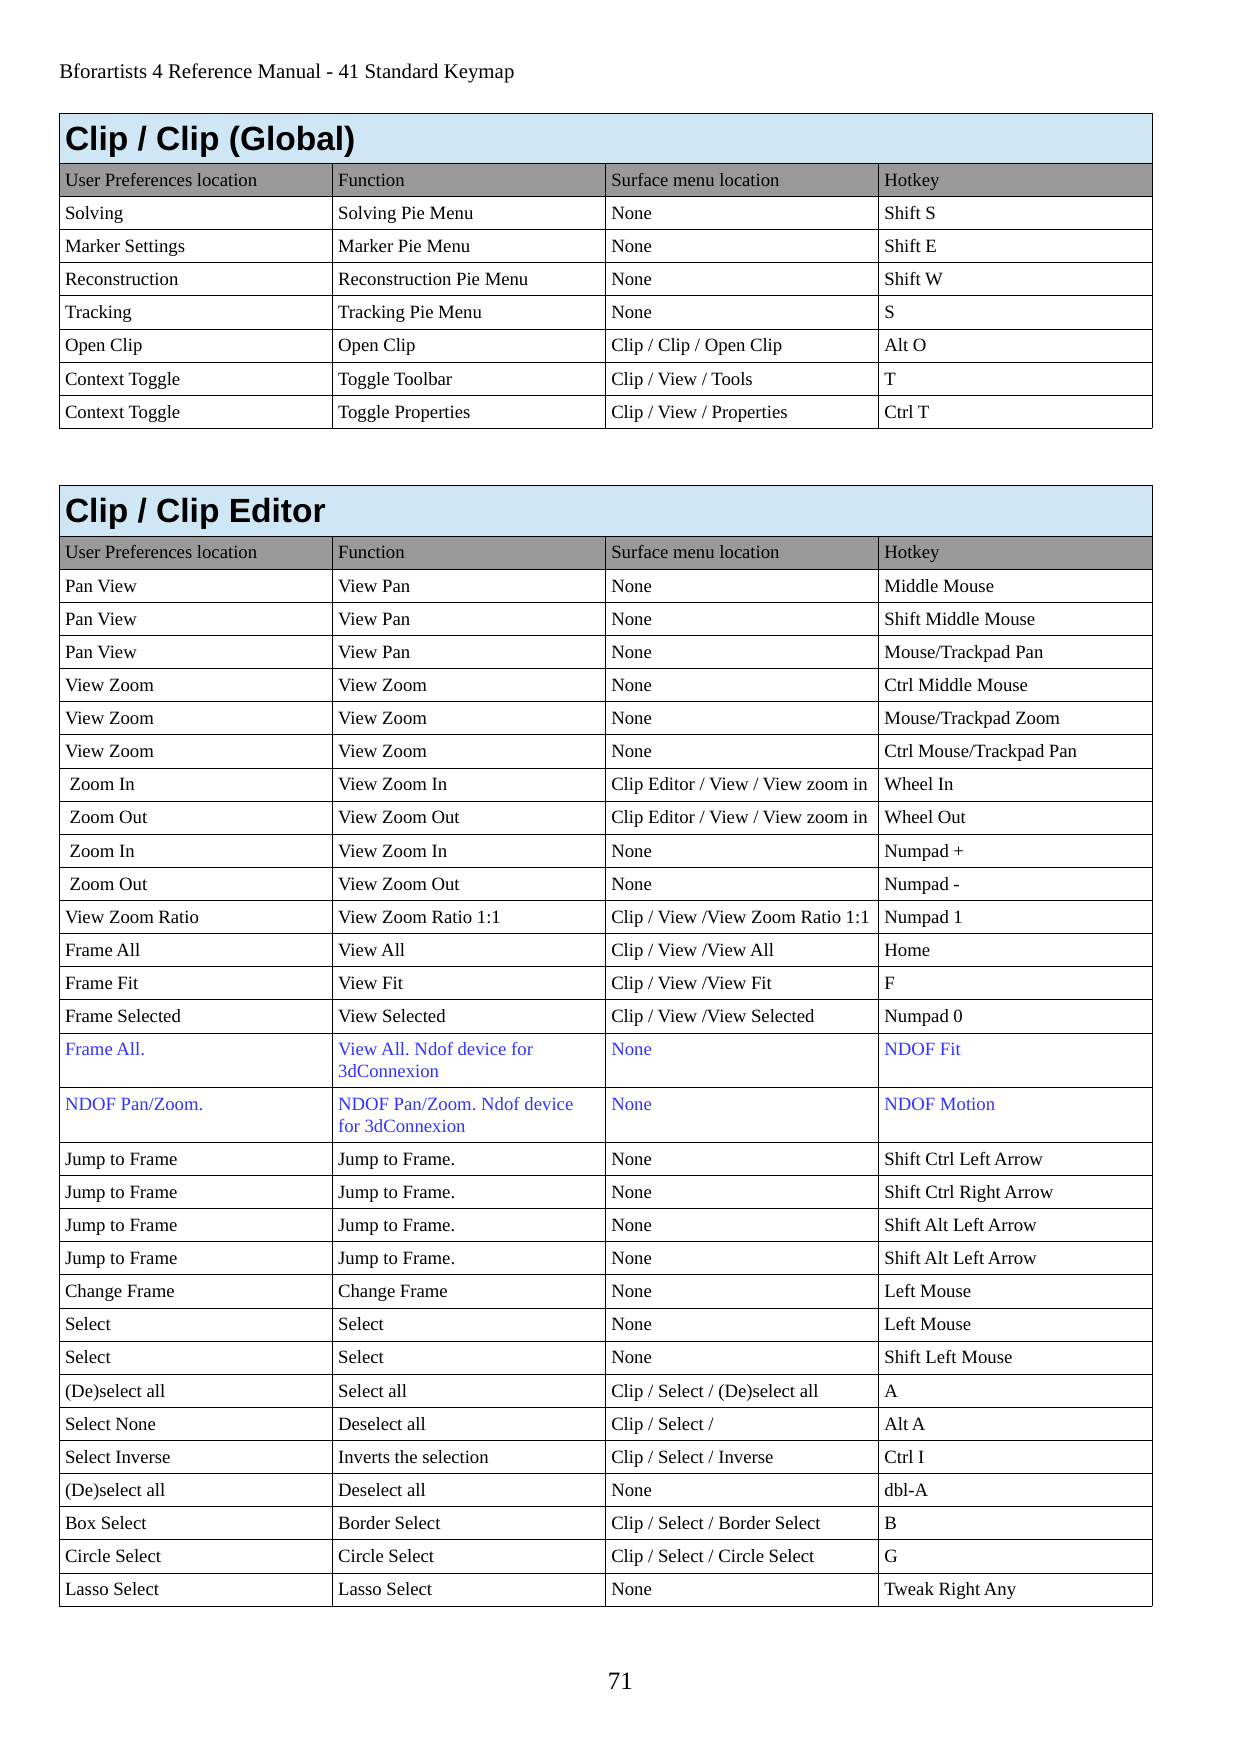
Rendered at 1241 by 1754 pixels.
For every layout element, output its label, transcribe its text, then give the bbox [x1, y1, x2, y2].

table_cell Middle Mouse [879, 570, 1152, 602]
table_cell View Zoom [333, 702, 605, 734]
table_cell None [606, 263, 878, 295]
table_cell Clip / Select / Border Select [606, 1507, 878, 1539]
table_cell Zoom In [60, 835, 332, 867]
table_cell Zoom In [60, 769, 332, 801]
table_cell Shift W [879, 263, 1152, 295]
table_cell Surface menu location [606, 164, 878, 196]
table_cell View Zoom Ratio [60, 901, 332, 933]
table_cell View Zoom Out [333, 868, 605, 900]
table_cell Clip / View /View Fit [606, 967, 878, 999]
table_cell Shift Ctrl Right Arrow [879, 1176, 1152, 1208]
table_cell Clip / View /View Selected [606, 1000, 878, 1032]
table_cell View Selected [333, 1000, 605, 1032]
table_cell Inverts the selection [333, 1441, 605, 1473]
table_cell Tracking Pie Menu [333, 296, 605, 328]
table_cell Left Mouse [879, 1275, 1152, 1307]
table_cell View Pan [333, 603, 605, 635]
table_cell Pan View [60, 570, 332, 602]
table_cell Context Toggle [60, 363, 332, 395]
table_cell Toggle Properties [333, 396, 605, 428]
table_cell Alt O [879, 330, 1152, 362]
table_cell Jump to Frame. [333, 1143, 605, 1175]
table_cell Solving Pie Menu [333, 197, 605, 229]
table_cell Frame All. [60, 1034, 332, 1087]
table_cell Clip / Select / (De)select all [606, 1375, 878, 1407]
table_cell View Pan [333, 570, 605, 602]
table_cell NDOF Pan/Zoom. [60, 1088, 332, 1142]
table_cell Frame All [60, 934, 332, 966]
table_cell Lasso Select [333, 1574, 605, 1606]
table_cell Ctrl Middle Mouse [879, 669, 1152, 701]
table_cell T [879, 363, 1152, 395]
table_cell View Fit [333, 967, 605, 999]
table_cell Clip / View /View Zoom Ratio 1:1 [606, 901, 878, 933]
table_cell Clip / View /View All [606, 934, 878, 966]
table_cell Clip / Select / Circle Select [606, 1540, 878, 1572]
table_cell User Preferences location [60, 164, 332, 196]
table_cell None [606, 735, 878, 767]
table_cell Marker Settings [60, 230, 332, 262]
table_cell (De)select all [60, 1474, 332, 1506]
table_cell Frame Fit [60, 967, 332, 999]
table_cell Zoom Out [60, 868, 332, 900]
table_cell Clip / Select / [606, 1408, 878, 1440]
table_cell Change Frame [60, 1275, 332, 1307]
table_cell Clip / Clip / Open Clip [606, 330, 878, 362]
table_cell Jump to Frame. [333, 1242, 605, 1274]
table_cell A [879, 1375, 1152, 1407]
table_cell None [606, 1176, 878, 1208]
table_cell None [606, 669, 878, 701]
table_cell Select [60, 1342, 332, 1374]
table_cell Pan View [60, 636, 332, 668]
table_header Clip / Clip (Global) [60, 114, 1152, 163]
table_cell None [606, 1275, 878, 1307]
table_cell NDOF Motion [879, 1088, 1152, 1142]
table_cell Open Clip [60, 330, 332, 362]
table_cell User Preferences location [60, 537, 332, 569]
table_cell View Zoom [60, 669, 332, 701]
table_cell Ctrl T [879, 396, 1152, 428]
table_cell Select [333, 1309, 605, 1341]
table_cell None [606, 835, 878, 867]
table_cell Shift Ctrl Left Arrow [879, 1143, 1152, 1175]
table_cell Shift Middle Mouse [879, 603, 1152, 635]
table_cell G [879, 1540, 1152, 1572]
table_cell Shift S [879, 197, 1152, 229]
table_cell Tweak Right Any [879, 1574, 1152, 1606]
table_cell Clip Editor / View / View zoom in [606, 802, 878, 834]
table_cell None [606, 702, 878, 734]
table_cell View Zoom In [333, 769, 605, 801]
table_cell None [606, 1034, 878, 1087]
table_cell S [879, 296, 1152, 328]
table_cell None [606, 570, 878, 602]
table_cell View Zoom [333, 669, 605, 701]
table_cell Jump to Frame [60, 1176, 332, 1208]
table_cell Function [333, 164, 605, 196]
table_cell Toggle Toolbar [333, 363, 605, 395]
table_cell None [606, 1143, 878, 1175]
table_cell (De)select all [60, 1375, 332, 1407]
table_cell Clip / View / Properties [606, 396, 878, 428]
table_cell Marker Pie Menu [333, 230, 605, 262]
table_cell Shift Left Mouse [879, 1342, 1152, 1374]
table_cell Jump to Frame [60, 1143, 332, 1175]
table_cell Solving [60, 197, 332, 229]
table_cell Mouse/Trackpad Pan [879, 636, 1152, 668]
table_cell Jump to Frame [60, 1209, 332, 1241]
table_cell Open Clip [333, 330, 605, 362]
table_cell Ctrl Mouse/Trackpad Pan [879, 735, 1152, 767]
table_cell None [606, 230, 878, 262]
table_cell View All. Ndof device for 3dConnexion [333, 1034, 605, 1087]
table_cell Deselect all [333, 1408, 605, 1440]
table_cell None [606, 1342, 878, 1374]
table_cell View Zoom In [333, 835, 605, 867]
table_cell None [606, 1474, 878, 1506]
table_cell Shift Alt Left Arrow [879, 1242, 1152, 1274]
table_cell Lasso Select [60, 1574, 332, 1606]
table_cell Wheel In [879, 769, 1152, 801]
table_cell Numpad + [879, 835, 1152, 867]
table_cell B [879, 1507, 1152, 1539]
table_cell None [606, 1088, 878, 1142]
table_cell Circle Select [60, 1540, 332, 1572]
table_cell None [606, 636, 878, 668]
table_cell Clip / View / Tools [606, 363, 878, 395]
table_cell Surface menu location [606, 537, 878, 569]
table_cell NDOF Pan/Zoom. Ndof device for 3dConnexion [333, 1088, 605, 1142]
table_cell Clip / Select / Inverse [606, 1441, 878, 1473]
table_cell dbl-A [879, 1474, 1152, 1506]
table_cell Deselect all [333, 1474, 605, 1506]
table_cell None [606, 1209, 878, 1241]
table_cell Select None [60, 1408, 332, 1440]
table_cell Jump to Frame [60, 1242, 332, 1274]
table_cell View Zoom Ratio 1:1 [333, 901, 605, 933]
table_cell None [606, 197, 878, 229]
table_cell Shift E [879, 230, 1152, 262]
table_cell None [606, 868, 878, 900]
table_cell Context Toggle [60, 396, 332, 428]
table_cell Mouse/Trackpad Zoom [879, 702, 1152, 734]
table_cell Reconstruction Pie Menu [333, 263, 605, 295]
table_cell Tracking [60, 296, 332, 328]
table_cell Home [879, 934, 1152, 966]
table_cell Alt A [879, 1408, 1152, 1440]
table_cell Hotkey [879, 164, 1152, 196]
table_cell Jump to Frame. [333, 1176, 605, 1208]
table_cell Ctrl I [879, 1441, 1152, 1473]
table_cell Numpad - [879, 868, 1152, 900]
table_cell None [606, 1242, 878, 1274]
table_cell Pan View [60, 603, 332, 635]
table_cell Border Select [333, 1507, 605, 1539]
table_cell None [606, 1574, 878, 1606]
table_cell Function [333, 537, 605, 569]
table_cell Zoom Out [60, 802, 332, 834]
table_cell Hotkey [879, 537, 1152, 569]
table_cell View Zoom [333, 735, 605, 767]
table_cell Wheel Out [879, 802, 1152, 834]
table_cell View All [333, 934, 605, 966]
table_cell None [606, 1309, 878, 1341]
table_cell Jump to Frame. [333, 1209, 605, 1241]
table_cell View Pan [333, 636, 605, 668]
table_cell Select [333, 1342, 605, 1374]
table_cell View Zoom [60, 702, 332, 734]
table_cell Frame Selected [60, 1000, 332, 1032]
table_cell NDOF Fit [879, 1034, 1152, 1087]
table_cell Circle Select [333, 1540, 605, 1572]
table_cell View Zoom Out [333, 802, 605, 834]
table_cell Select [60, 1309, 332, 1341]
table_cell Numpad 0 [879, 1000, 1152, 1032]
table_cell Clip Editor / View / View zoom in [606, 769, 878, 801]
table_cell Box Select [60, 1507, 332, 1539]
table_cell Select Inverse [60, 1441, 332, 1473]
table_cell Shift Alt Left Arrow [879, 1209, 1152, 1241]
table_cell F [879, 967, 1152, 999]
table_cell Change Frame [333, 1275, 605, 1307]
table_cell Left Mouse [879, 1309, 1152, 1341]
table_cell None [606, 603, 878, 635]
table_cell None [606, 296, 878, 328]
table_cell Numpad 1 [879, 901, 1152, 933]
table_header Clip / Clip Editor [60, 486, 1152, 536]
table_cell Reconstruction [60, 263, 332, 295]
table_cell View Zoom [60, 735, 332, 767]
table_cell Select all [333, 1375, 605, 1407]
